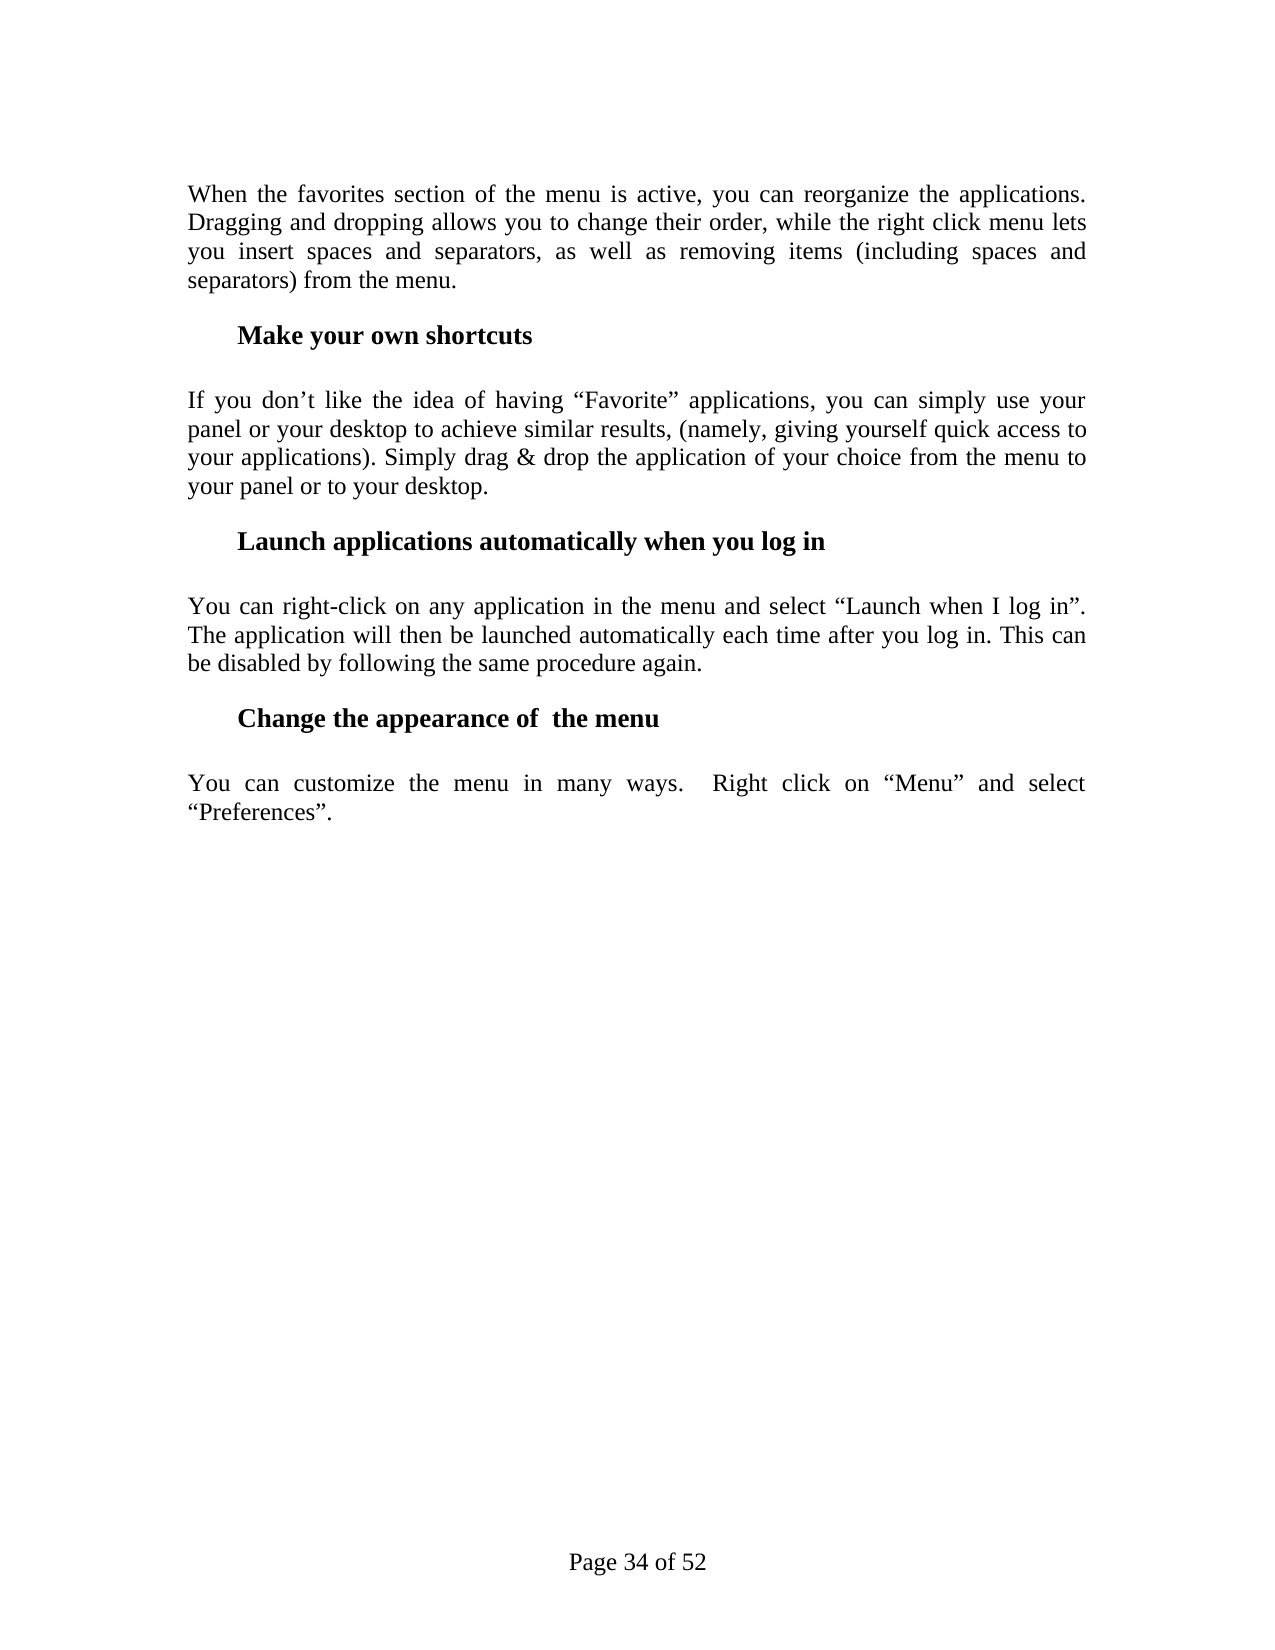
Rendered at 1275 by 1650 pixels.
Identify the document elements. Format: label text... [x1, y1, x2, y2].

subtitle Launch applications automatically when you log in [187, 525, 1087, 556]
text You can customize the menu in many ways. Right click on “Menu” and select “Preferences”. [187, 768, 1087, 826]
subtitle Make your own shortcuts [187, 319, 1087, 350]
subtitle Change the appearance of the menu [187, 702, 1087, 733]
text If you don’t like the idea of having “Favorite” applications, you can simply use your panel or your desktop to achieve similar results, (namely, giving yourself quick access to your applications). Simply drag & drop the application of your choice from the menu to your panel or to your desktop. [187, 385, 1087, 500]
